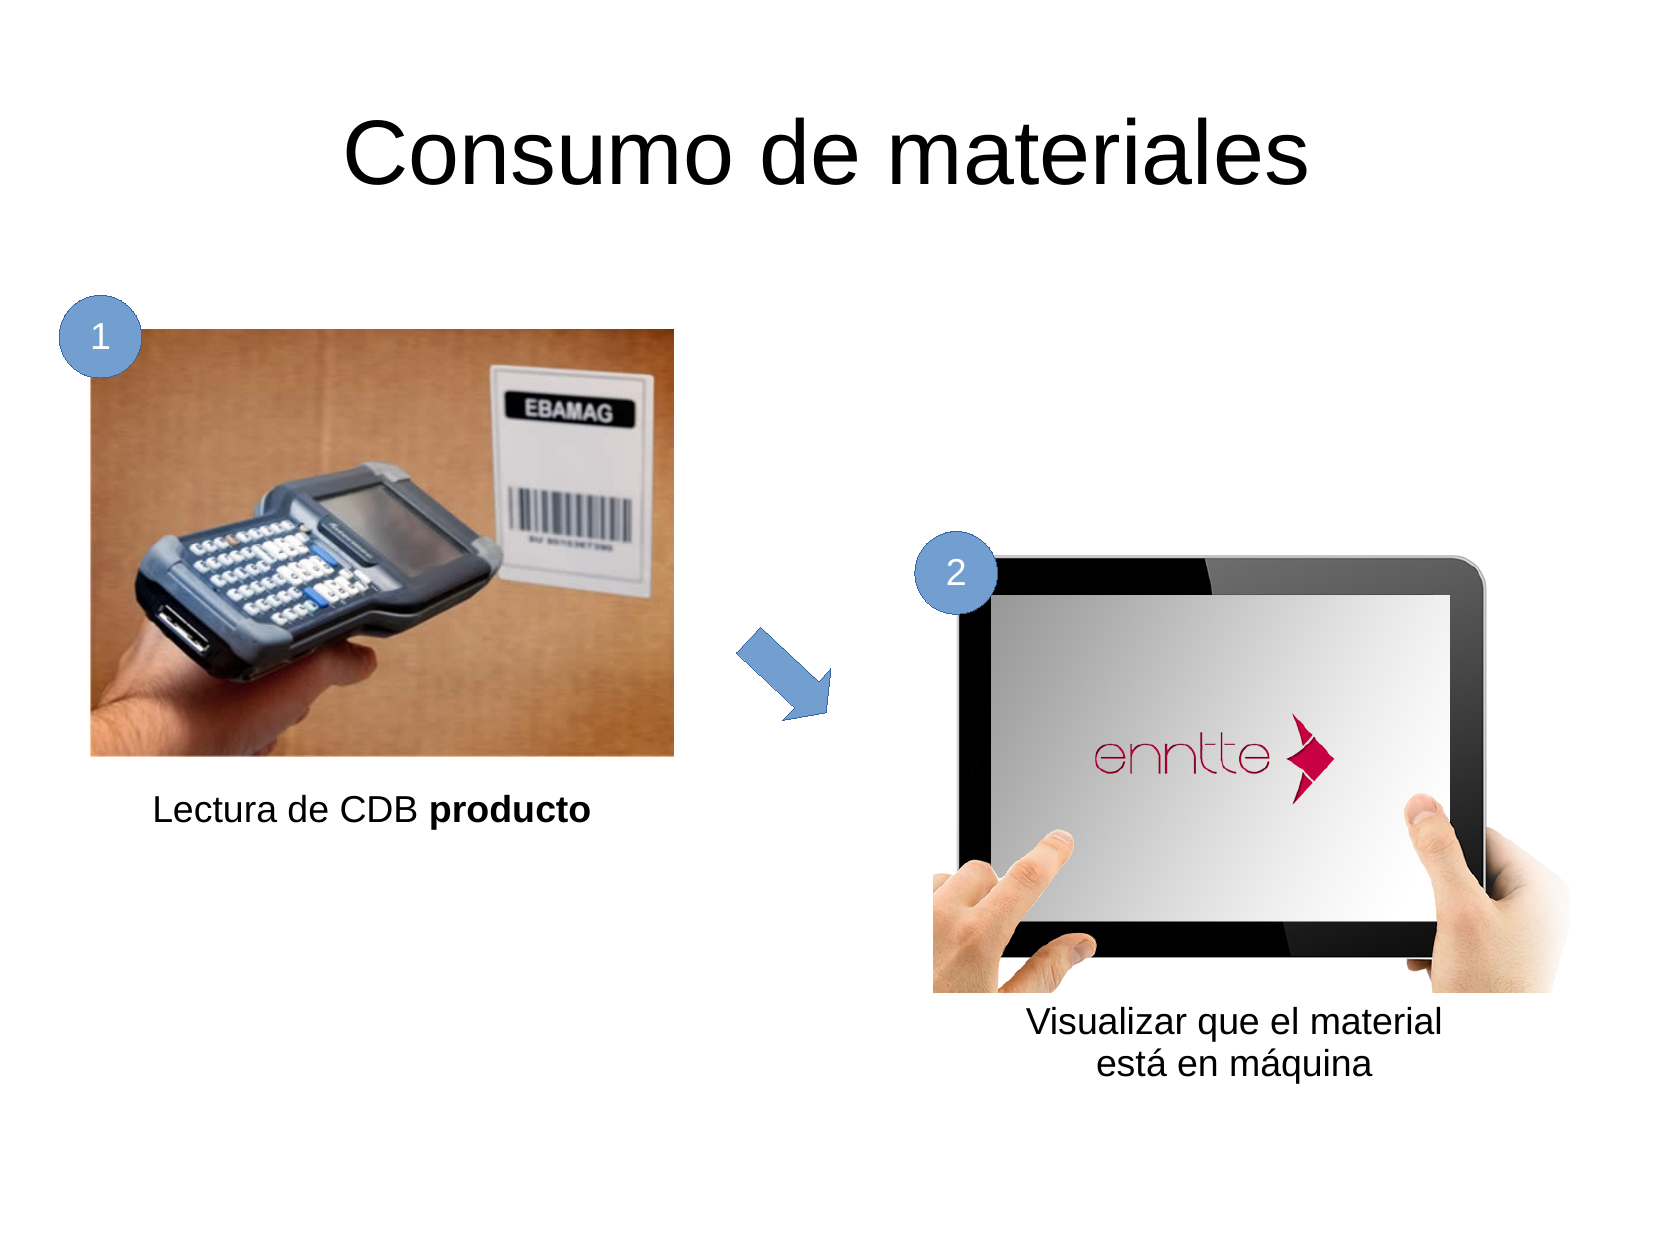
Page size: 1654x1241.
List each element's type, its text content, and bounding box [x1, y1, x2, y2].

text_box [736, 627, 831, 721]
text_box Visualizar que el material está en máquina [980, 993, 1489, 1134]
text_box 2 [914, 531, 998, 615]
title Consumo de materiales [82, 49, 1571, 257]
text_box Lectura de CDB producto [118, 781, 626, 923]
text_box 1 [59, 295, 142, 379]
picture [90, 329, 674, 757]
picture [933, 555, 1571, 993]
